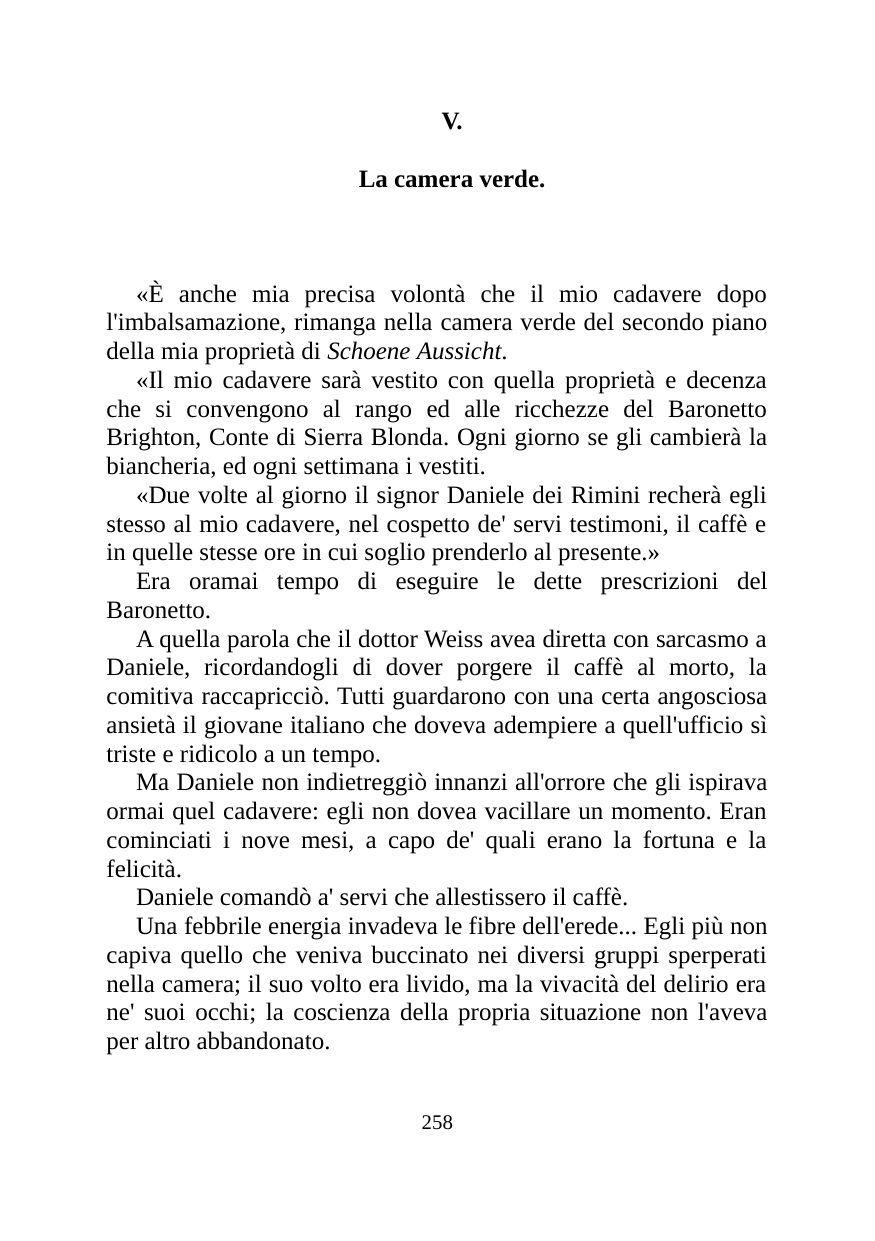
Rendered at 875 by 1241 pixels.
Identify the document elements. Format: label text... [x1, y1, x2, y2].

text Una febbrile energia invadeva le fibre dell'erede... Egli più non capiva quello che veniva buccinato nei diversi gruppi sperperati nella camera; il suo volto era livido, ma la vivacità del delirio era ne' suoi occhi; la coscienza della propria situazione non l'aveva per altro abbandonato. [106, 911, 768, 1055]
text Ma Daniele non indietreggiò innanzi all'orrore che gli ispirava ormai quel cadavere: egli non dovea vacillare un momento. Eran cominciati i nove mesi, a capo de' quali erano la fortuna e la felicità. [106, 767, 768, 882]
text La camera verde. [106, 164, 768, 192]
text Daniele comandò a' servi che allestissero il caffè. [106, 882, 768, 911]
text Era oramai tempo di eseguire le dette prescrizioni del Baronetto. [106, 566, 768, 624]
text «Il mio cadavere sarà vestito con quella proprietà e decenza che si convengono al rango ed alle ricchezze del Baronetto Brighton, Conte di Sierra Blonda. Ogni giorno se gli cambierà la biancheria, ed ogni settimana i vestiti. [106, 365, 768, 480]
text A quella parola che il dottor Weiss avea diretta con sarcasmo a Daniele, ricordandogli di dover porgere il caffè al morto, la comitiva raccapricciò. Tutti guardarono con una certa angosciosa ansietà il giovane italiano che doveva adempiere a quell'ufficio sì triste e ridicolo a un tempo. [106, 624, 768, 767]
text «Due volte al giorno il signor Daniele dei Rimini recherà egli stesso al mio cadavere, nel cospetto de' servi testimoni, il caffè e in quelle stesse ore in cui soglio prenderlo al presente.» [106, 480, 768, 566]
text «È anche mia precisa volontà che il mio cadavere dopo l'imbalsamazione, rimanga nella camera verde del secondo piano della mia proprietà di Schoene Aussicht. [106, 279, 768, 365]
text V. [106, 106, 768, 135]
